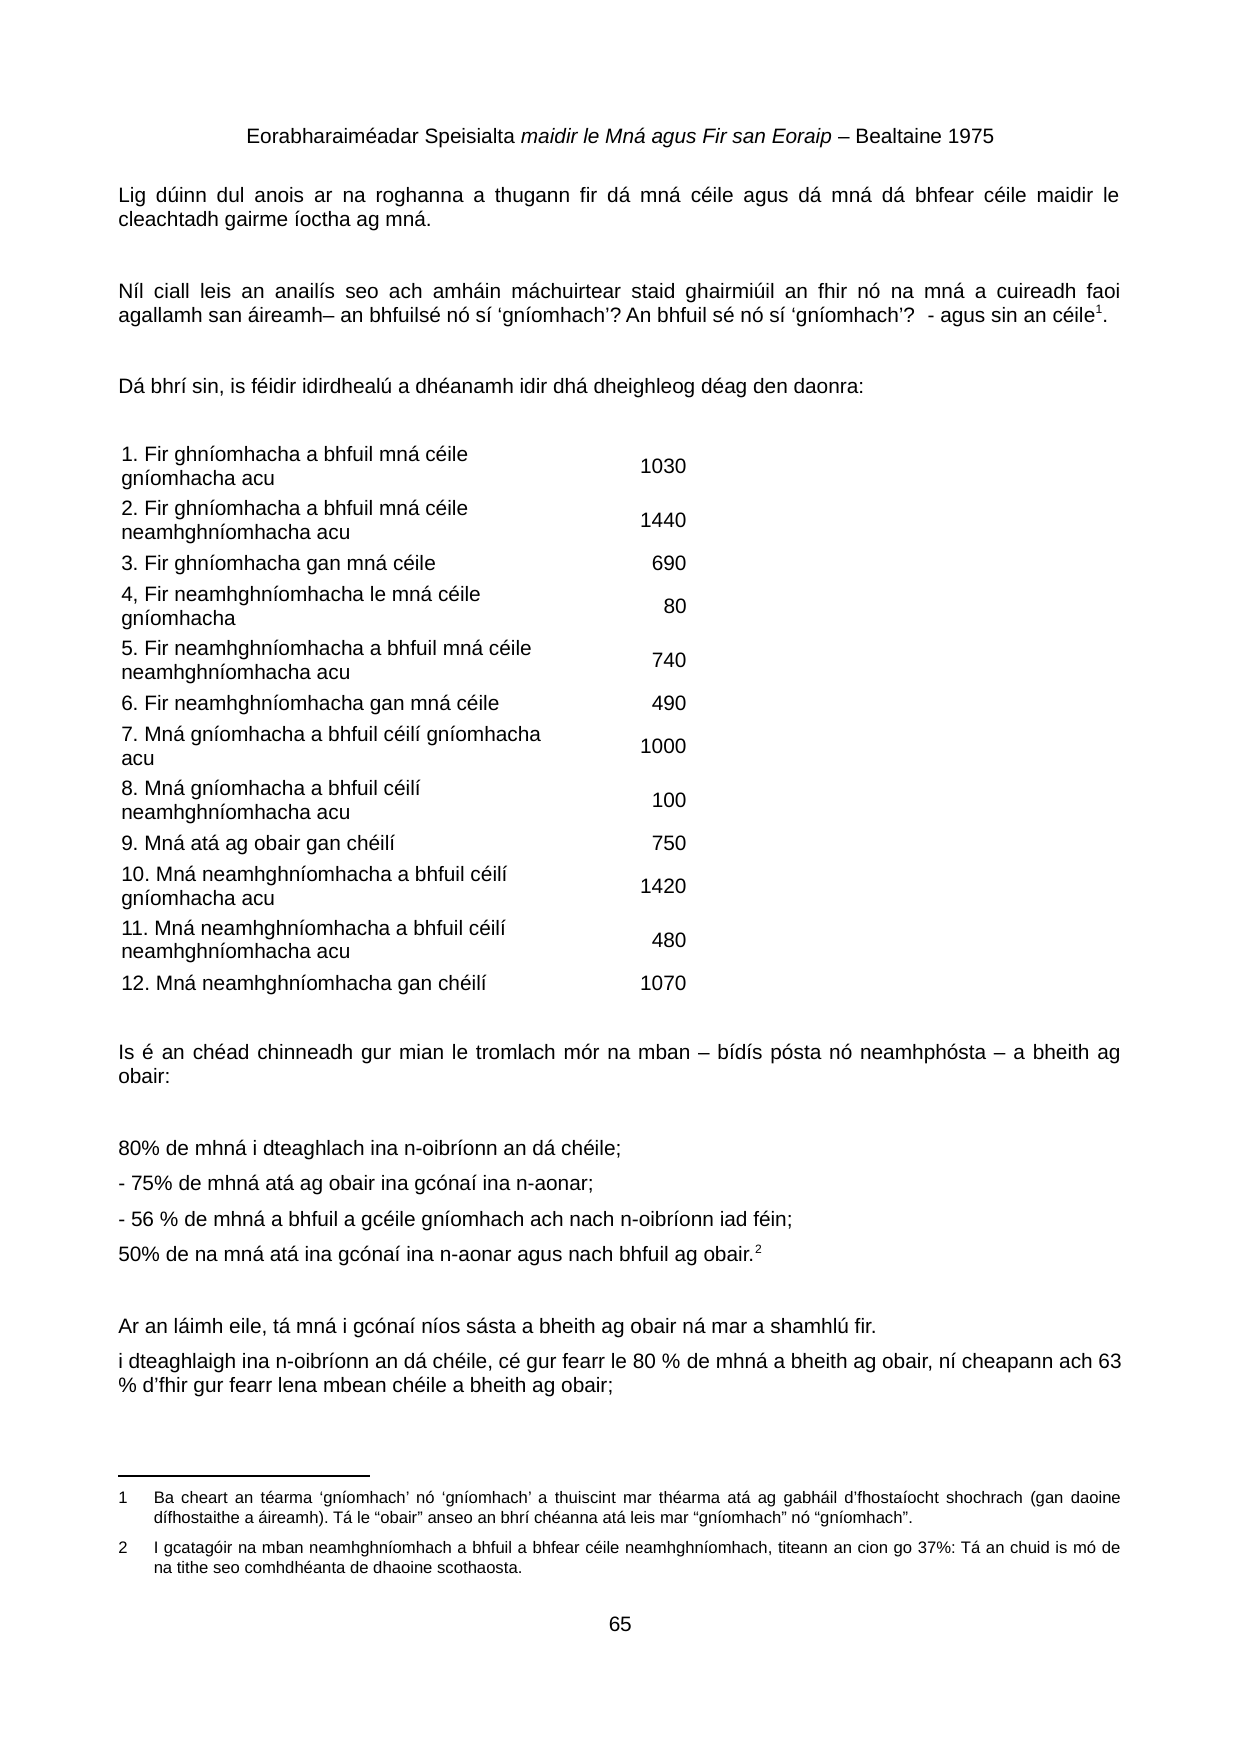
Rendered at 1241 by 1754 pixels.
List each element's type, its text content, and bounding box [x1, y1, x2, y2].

table_cell 480 [551, 913, 689, 966]
text 80% de mhná i dteaghlach ina n-oibríonn an dá chéile; [118, 1135, 1122, 1159]
table_cell 1440 [551, 493, 689, 547]
text Ar an láimh eile, tá mná i gcónaí níos sásta a bheith ag obair ná mar a shamhlú fir. [118, 1313, 1122, 1337]
table_cell 1000 [551, 719, 689, 773]
text Níl ciall leis an anailís seo ach amháin máchuirtear staid ghairmiúil an fhir nó na mná a cuireadh faoi agallamh san áireamh– an bhfuilsé nó sí ‘gníomhach’? An bhfuil sé nó sí ‘gníomhach’? - agus sin an céile. [118, 278, 1122, 326]
table_header 1030 [551, 439, 689, 493]
table_cell 490 [551, 686, 689, 719]
table_header 1. Fir ghníomhacha a bhfuil mná céile gníomhacha acu [118, 439, 551, 493]
table_cell 740 [551, 633, 689, 686]
text Dá bhrí sin, is féidir idirdhealú a dhéanamh idir dhá dheighleog déag den daonra: [118, 374, 1122, 398]
table_cell 8. Mná gníomhacha a bhfuil céilí neamhghníomhacha acu [118, 773, 551, 826]
table_cell 12. Mná neamhghníomhacha gan chéilí [118, 966, 551, 999]
table_cell 1070 [551, 966, 689, 999]
text - 75% de mhná atá ag obair ina gcónaí ina n-aonar; [118, 1171, 1122, 1195]
table_cell 9. Mná atá ag obair gan chéilí [118, 826, 551, 859]
table_cell 100 [551, 773, 689, 826]
table_cell 10. Mná neamhghníomhacha a bhfuil céilí gníomhacha acu [118, 859, 551, 912]
table_cell 11. Mná neamhghníomhacha a bhfuil céilí neamhghníomhacha acu [118, 913, 551, 966]
text Is é an chéad chinneadh gur mian le tromlach mór na mban – bídís pósta nó neamhphósta – a bheith ag obair: [118, 1040, 1122, 1088]
table_cell 80 [551, 579, 689, 633]
text - 56 % de mhná a bhfuil a gcéile gníomhach ach nach n-oibríonn iad féin; [118, 1207, 1122, 1231]
table_cell 1420 [551, 859, 689, 912]
table_cell 2. Fir ghníomhacha a bhfuil mná céile neamhghníomhacha acu [118, 493, 551, 547]
table_cell 5. Fir neamhghníomhacha a bhfuil mná céile neamhghníomhacha acu [118, 633, 551, 686]
table_cell 3. Fir ghníomhacha gan mná céile [118, 547, 551, 579]
table_cell 690 [551, 547, 689, 579]
text Ba cheart an téarma ‘gníomhach’ nó ‘gníomhach’ a thuiscint mar théarma atá ag gabháil d’fhostaíocht shochrach (gan daoine dífhostaithe a áireamh). Tá le “obair” anseo an bhrí chéanna atá leis mar “gníomhach” nó “gníomhach”. [118, 1488, 1122, 1527]
table_cell 750 [551, 826, 689, 859]
table_cell 7. Mná gníomhacha a bhfuil céilí gníomhacha acu [118, 719, 551, 773]
table_cell 4, Fir neamhghníomhacha le mná céile gníomhacha [118, 579, 551, 633]
text 50% de na mná atá ina gcónaí ina n-aonar agus nach bhfuil ag obair. [118, 1242, 1122, 1266]
text i dteaghlaigh ina n-oibríonn an dá chéile, cé gur fearr le 80 % de mhná a bheith ag obair, ní cheapann ach 63 % d’fhir gur fearr lena mbean chéile a bheith ag obair; [118, 1349, 1122, 1397]
text I gcatagóir na mban neamhghníomhach a bhfuil a bhfear céile neamhghníomhach, titeann an cion go 37%: Tá an chuid is mó de na tithe seo comhdhéanta de dhaoine scothaosta. [118, 1538, 1122, 1577]
text Lig dúinn dul anois ar na roghanna a thugann fir dá mná céile agus dá mná dá bhfear céile maidir le cleachtadh gairme íoctha ag mná. [118, 183, 1122, 231]
table_cell 6. Fir neamhghníomhacha gan mná céile [118, 686, 551, 719]
